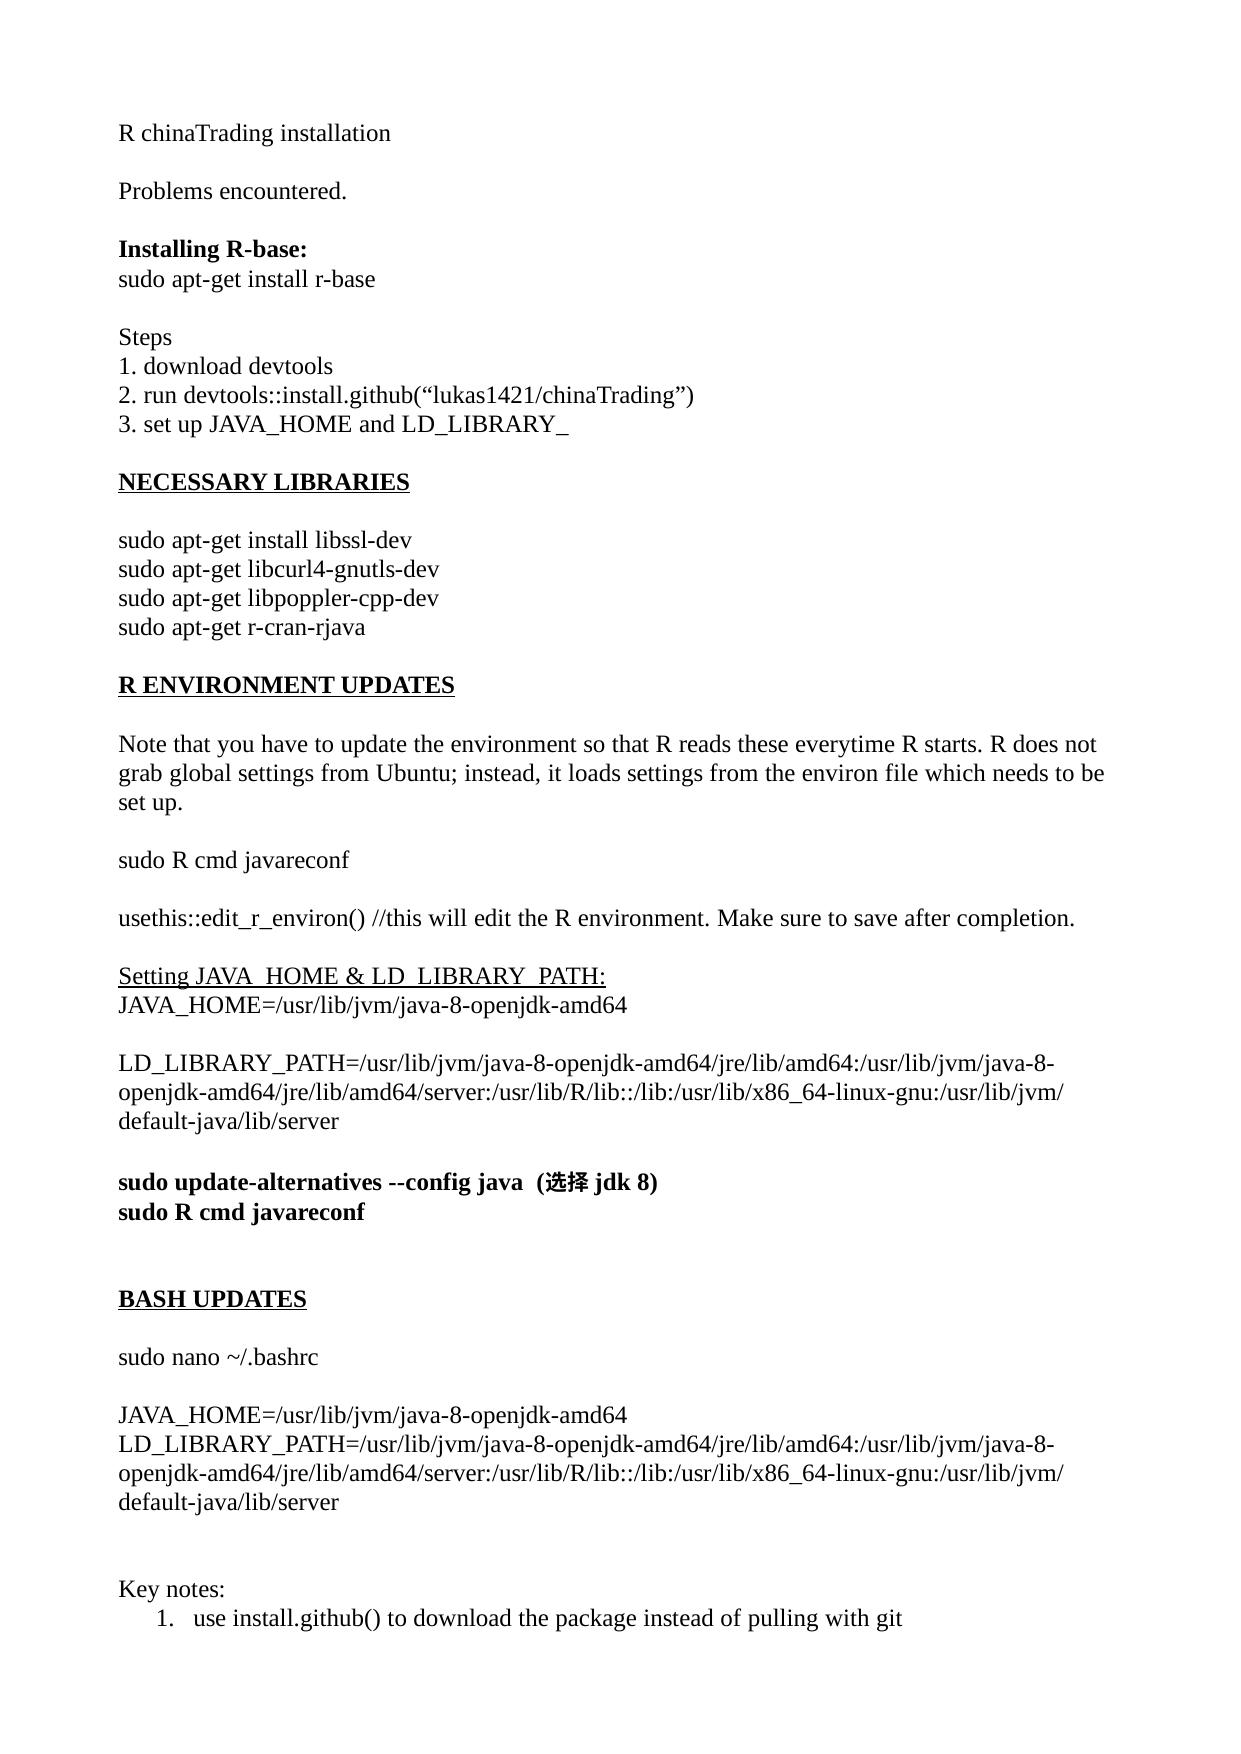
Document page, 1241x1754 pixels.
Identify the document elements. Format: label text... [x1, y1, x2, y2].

text LD_LIBRARY_PATH=/usr/lib/jvm/java-8-openjdk-amd64/jre/lib/amd64:/usr/lib/jvm/java-8-openjdk-amd64/jre/lib/amd64/server:/usr/lib/R/lib::/lib:/usr/lib/x86_64-linux-gnu:/usr/lib/jvm/default-java/lib/server [118, 1429, 1122, 1516]
text sudo apt-get install libssl-dev [118, 525, 1122, 554]
text sudo R cmd javareconf [118, 845, 1122, 874]
text sudo update-alternatives --config java (选择 jdk 8) [118, 1164, 1122, 1196]
text LD_LIBRARY_PATH=/usr/lib/jvm/java-8-openjdk-amd64/jre/lib/amd64:/usr/lib/jvm/java-8-openjdk-amd64/jre/lib/amd64/server:/usr/lib/R/lib::/lib:/usr/lib/x86_64-linux-gnu:/usr/lib/jvm/default-java/lib/server [118, 1048, 1122, 1135]
text usethis::edit_r_environ() //this will edit the R environment. Make sure to save after completion. [118, 903, 1122, 932]
text 2. run devtools::install.github(“lukas1421/chinaTrading”) [118, 380, 1122, 409]
text sudo R cmd javareconf [118, 1196, 1122, 1225]
text 3. set up JAVA_HOME and LD_LIBRARY_ [118, 409, 1122, 438]
text sudo apt-get install r-base [118, 263, 1122, 292]
text sudo nano ~/.bashrc [118, 1342, 1122, 1371]
text JAVA_HOME=/usr/lib/jvm/java-8-openjdk-amd64 [118, 990, 1122, 1019]
text R chinaTrading installation [118, 118, 1122, 147]
list use install.github() to download the package instead of pulling with git [156, 1603, 1122, 1632]
text Installing R-base: [118, 234, 1122, 263]
text Note that you have to update the environment so that R reads these everytime R starts. R does not grab global settings from Ubuntu; instead, it loads settings from the environ file which needs to be set up. [118, 728, 1122, 816]
text Steps [118, 322, 1122, 351]
text 1. download devtools [118, 351, 1122, 380]
text BASH UPDATES [118, 1283, 1122, 1313]
text NECESSARY LIBRARIES [118, 467, 1122, 496]
text sudo apt-get libpoppler-cpp-dev [118, 583, 1122, 612]
text Problems encountered. [118, 176, 1122, 205]
text JAVA_HOME=/usr/lib/jvm/java-8-openjdk-amd64 [118, 1400, 1122, 1429]
text sudo apt-get libcurl4-gnutls-dev [118, 554, 1122, 583]
text Setting JAVA_HOME & LD_LIBRARY_PATH: [118, 961, 1122, 990]
text Key notes: [118, 1574, 1122, 1603]
text sudo apt-get r-cran-rjava [118, 612, 1122, 641]
text R ENVIRONMENT UPDATES [118, 670, 1122, 699]
